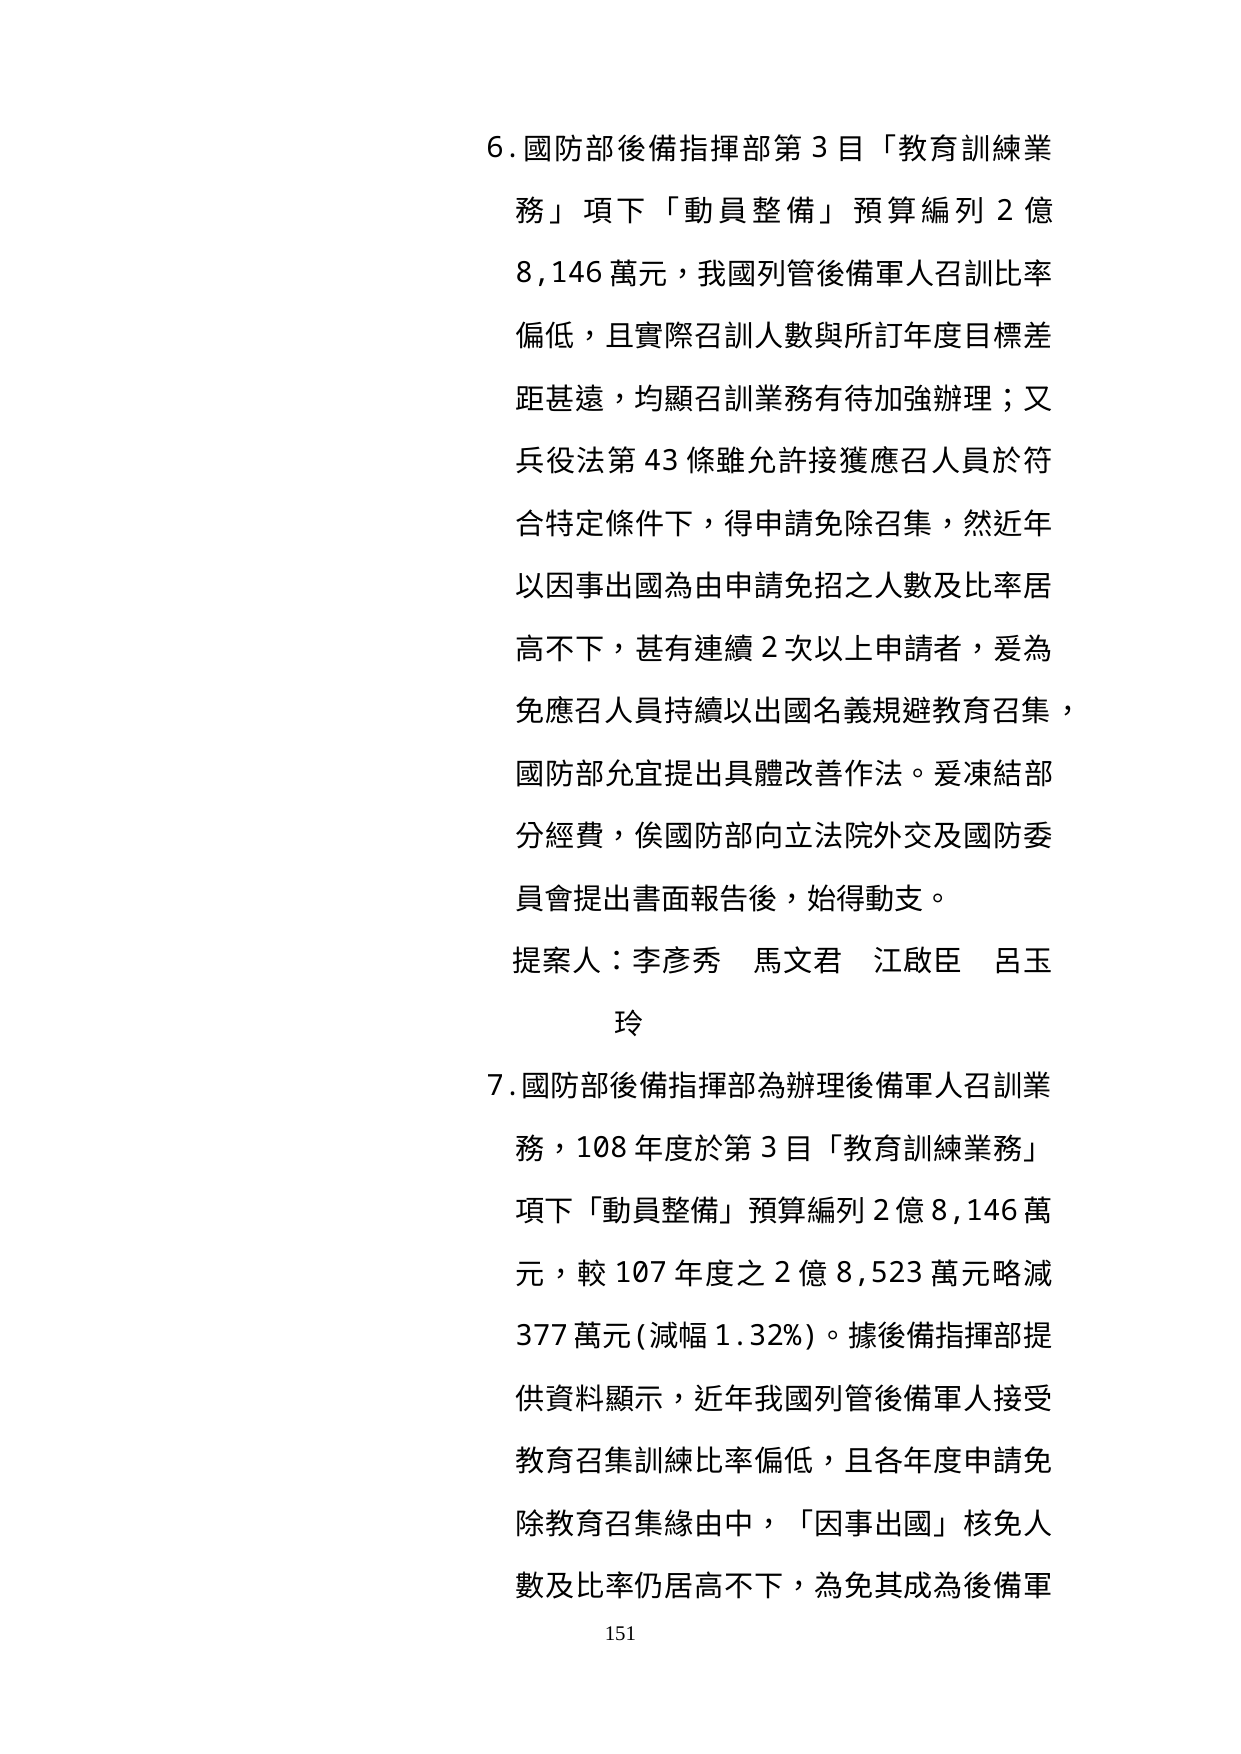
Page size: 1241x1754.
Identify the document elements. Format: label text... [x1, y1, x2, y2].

text 6.國防部後備指揮部第3目「教育訓練業務」項下「動員整備」預算編列2億8,146萬元，我國列管後備軍人召訓比率偏低，且實際召訓人數與所訂年度目標差距甚遠，均顯召訓業務有待加強辦理；又兵役法第43條雖允許接獲應召人員於符合特定條件下，得申請免除召集，然近年以因事出國為由申請免招之人數及比率居高不下，甚有連續2次以上申請者，爰為免應召人員持續以出國名義規避教育召集，國防部允宜提出具體改善作法。爰凍結部分經費，俟國防部向立法院外交及國防委員會提出書面報告後，始得動支。 [486, 105, 1053, 917]
text 7.國防部後備指揮部為辦理後備軍人召訓業務，108年度於第3目「教育訓練業務」項下「動員整備」預算編列2億8,146萬元，較107年度之2億8,523萬元略減377萬元(減幅1.32%)。據後備指揮部提供資料顯示，近年我國列管後備軍人接受教育召集訓練比率偏低，且各年度申請免除教育召集緣由中，「因事出國」核免人數及比率仍居高不下，為免其成為後備軍 [486, 1042, 1053, 1605]
text 提案人：李彥秀 馬文君 江啟臣 呂玉玲 [512, 917, 1053, 1042]
